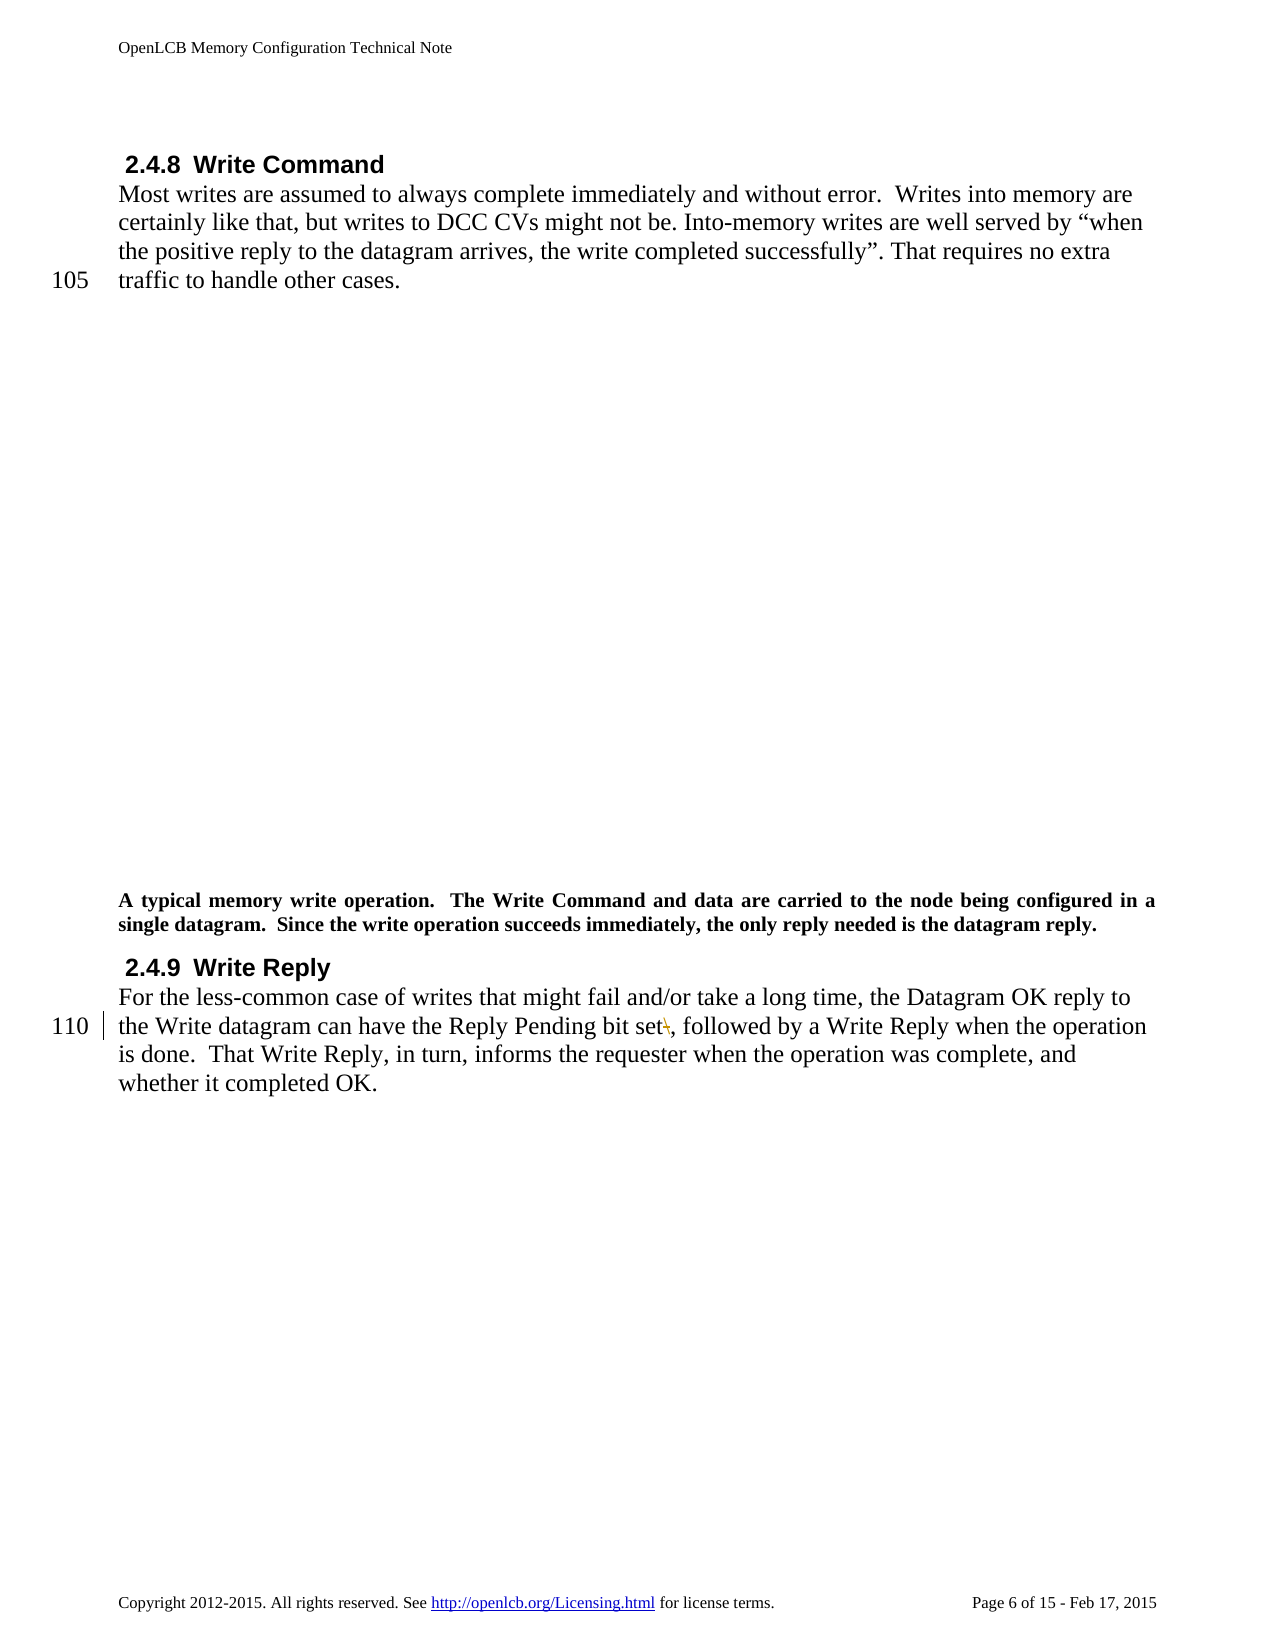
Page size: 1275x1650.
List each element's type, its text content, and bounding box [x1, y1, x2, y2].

text For the less-common case of writes that might fail and/or take a long time, the Datagram OK reply to the Write datagram can have the Reply Pending bit set, followed by a Write Reply when the operation is done. That Write Reply, in turn, informs the requester when the operation was complete, and whether it completed OK. [118, 982, 1157, 1097]
text A typical memory write operation. The Write Command and data are carried to the node being configured in a single datagram. Since the write operation succeeds immediately, the only reply needed is the datagram reply. [118, 311, 1157, 936]
subtitle Write Reply [118, 953, 1157, 982]
subtitle Write Command [118, 150, 1157, 179]
text Most writes are assumed to always complete immediately and without error. Writes into memory are certainly like that, but writes to DCC CVs might not be. Into-memory writes are well served by “when the positive reply to the datagram arrives, the write completed successfully”. That requires no extra traffic to handle other cases. [118, 179, 1157, 294]
